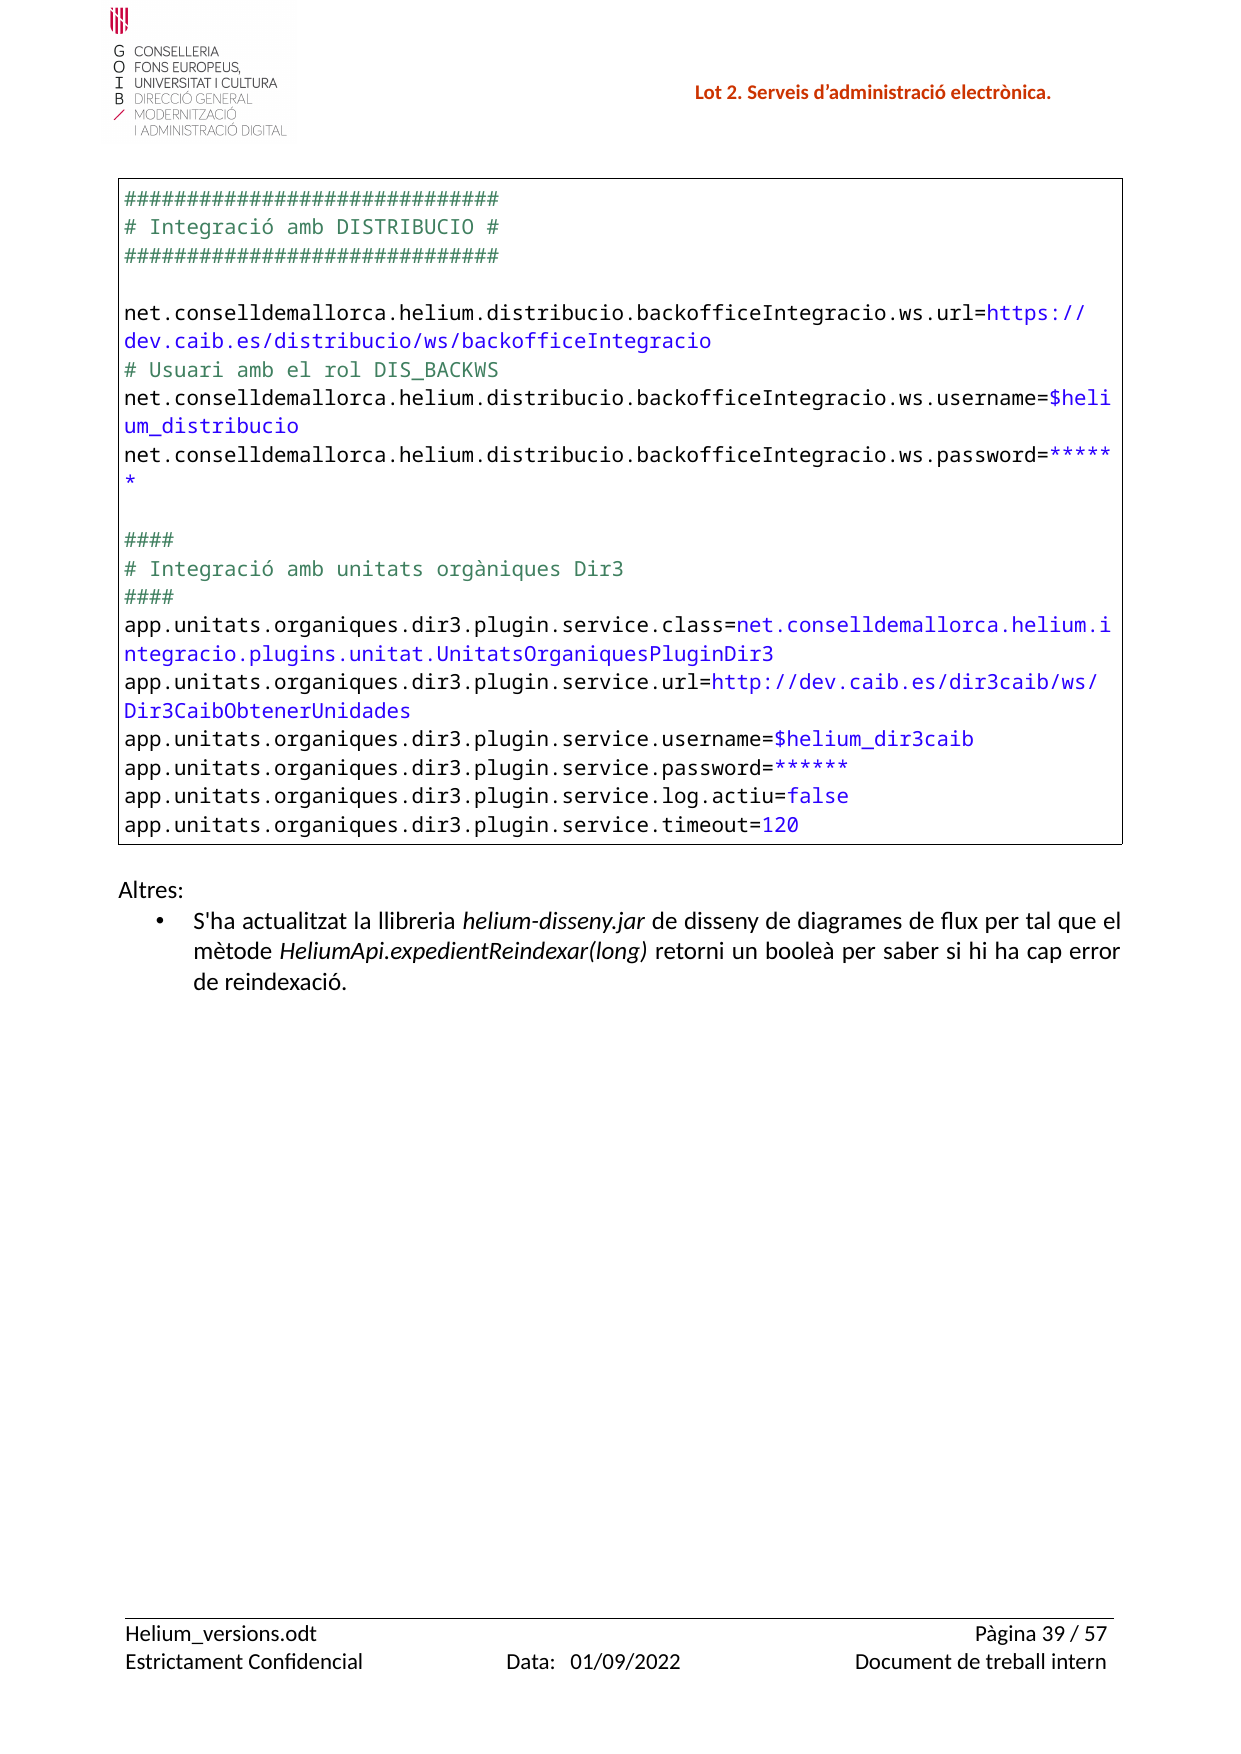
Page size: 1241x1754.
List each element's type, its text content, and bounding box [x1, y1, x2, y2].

picture [100, 0, 297, 144]
text Altres: [118, 874, 1122, 905]
list S'ha actualitzat la llibreria helium-disseny.jar de disseny de diagrames de flux per tal que el mètode HeliumApi.expedientReindexar(long) retorni un booleà per saber si hi ha cap error de reindexació. [156, 905, 1122, 997]
table_header ############################## # Integració amb DISTRIBUCIO # ############################## net.conselldemallorca.helium.distribucio.backofficeIntegracio.ws.url=https://dev.caib.es/distribucio/ws/backofficeIntegracio # Usuari amb el rol DIS_BACKWS net.conselldemallorca.helium.distribucio.backofficeIntegracio.ws.username=$helium_distribucio net.conselldemallorca.helium.distribucio.backofficeIntegracio.ws.password=****** #### # Integració amb unitats orgàniques Dir3 #### app.unitats.organiques.dir3.plugin.service.class=net.conselldemallorca.helium.integracio.plugins.unitat.UnitatsOrganiquesPluginDir3 app.unitats.organiques.dir3.plugin.service.url=http://dev.caib.es/dir3caib/ws/Dir3CaibObtenerUnidades app.unitats.organiques.dir3.plugin.service.username=$helium_dir3caib app.unitats.organiques.dir3.plugin.service.password=****** app.unitats.organiques.dir3.plugin.service.log.actiu=false app.unitats.organiques.dir3.plugin.service.timeout=120 [119, 179, 1122, 844]
